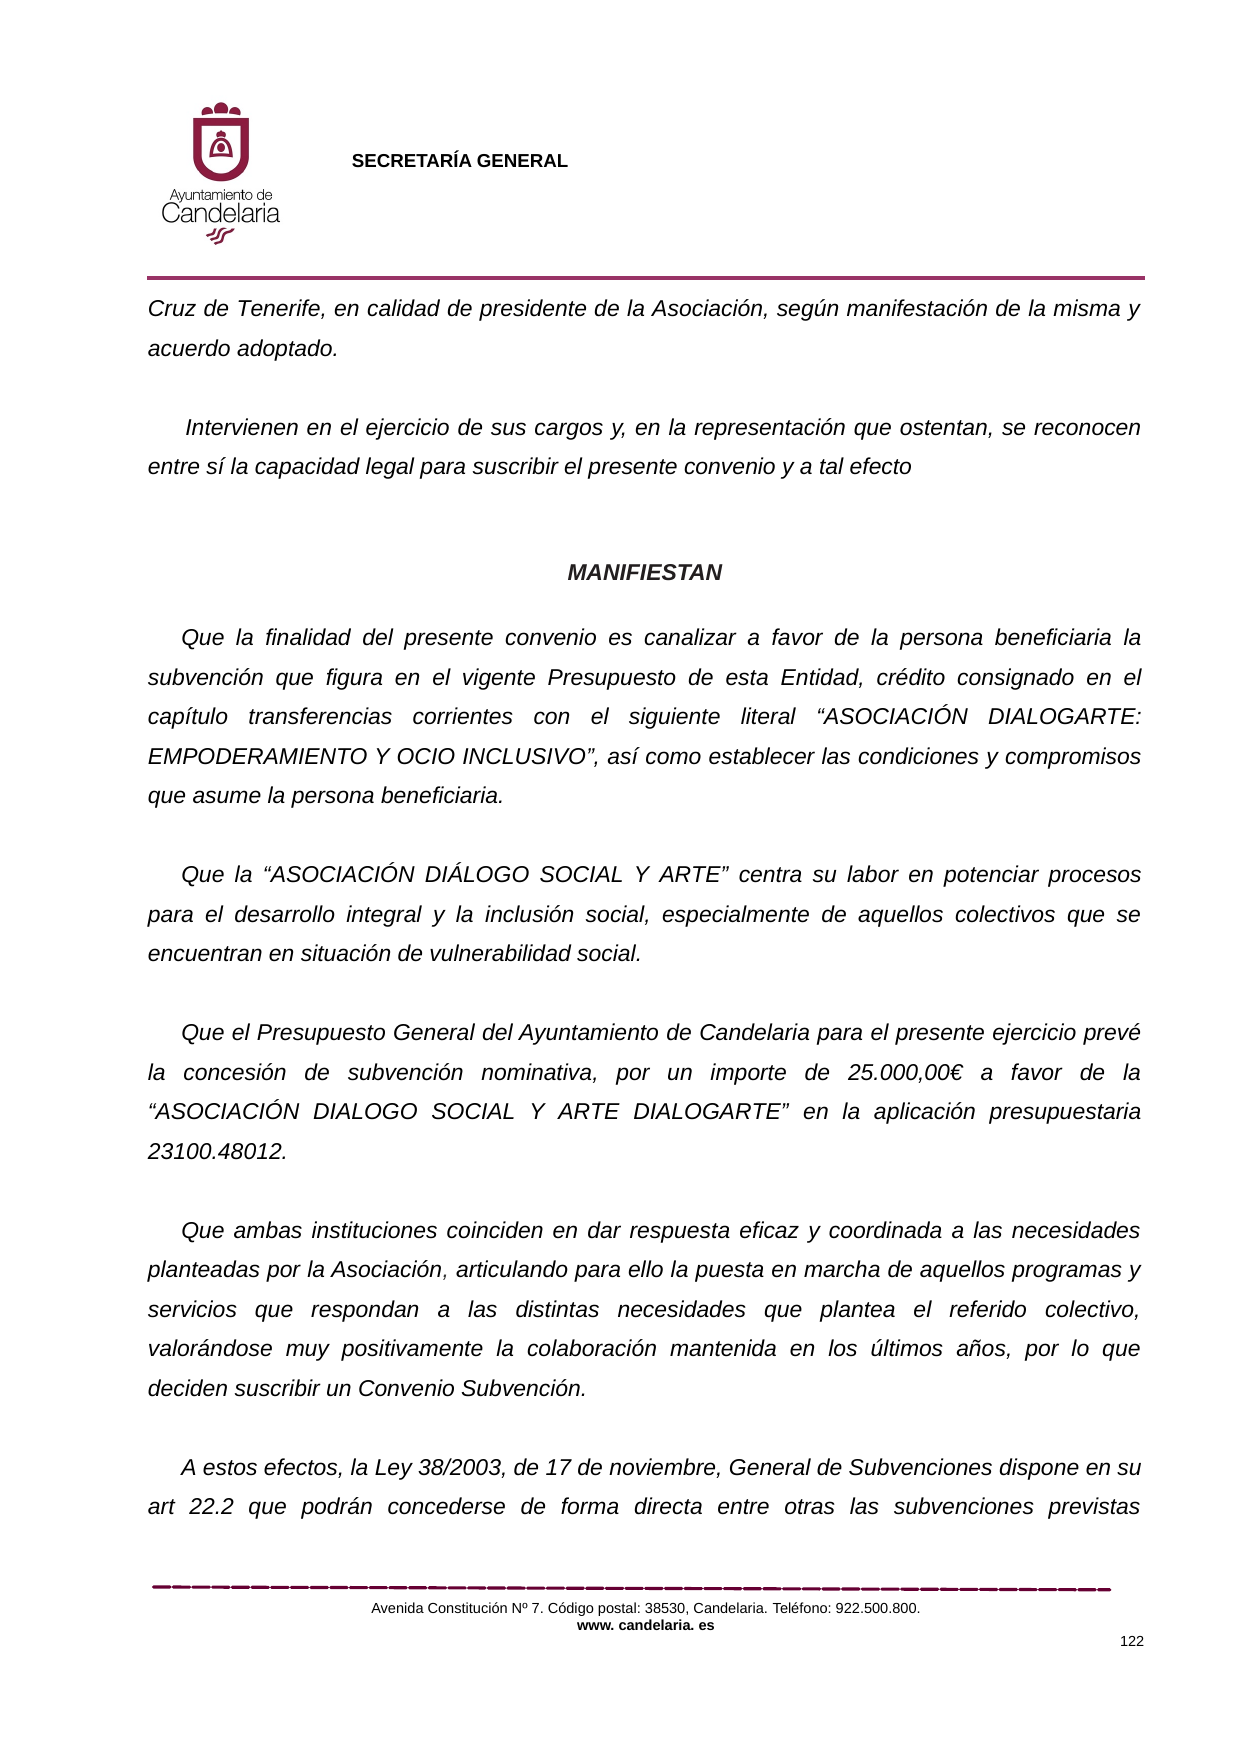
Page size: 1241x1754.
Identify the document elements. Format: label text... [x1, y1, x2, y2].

text Que la “ASOCIACIÓN DIÁLOGO SOCIAL Y ARTE” centra su labor en potenciar procesos para el desarrollo integral y la inclusión social, especialmente de aquellos colectivos que se encuentran en situación de vulnerabilidad social. [148, 861, 1144, 967]
text Que ambas instituciones coinciden en dar respuesta eficaz y coordinada a las necesidades planteadas por la Asociación, articulando para ello la puesta en marcha de aquellos programas y servicios que respondan a las distintas necesidades que plantea el referido colectivo, valorándose muy positivamente la colaboración mantenida en los últimos años, por lo que deciden suscribir un Convenio Subvención. [148, 1217, 1144, 1401]
text A estos efectos, la Ley 38/2003, de 17 de noviembre, General de Subvenciones dispone en su art 22.2 que podrán concederse de forma directa entre otras las subvenciones previstas [148, 1453, 1144, 1519]
text MANIFIESTAN [148, 558, 1144, 585]
text Cruz de Tenerife, en calidad de presidente de la Asociación, según manifestación de la misma y acuerdo adoptado. [148, 295, 1144, 361]
text Que la finalidad del presente convenio es canalizar a favor de la persona beneficiaria la subvención que figura en el vigente Presupuesto de esta Entidad, crédito consignado en el capítulo transferencias corrientes con el siguiente literal “ASOCIACIÓN DIALOGARTE: EMPODERAMIENTO Y OCIO INCLUSIVO”, así como establecer las condiciones y compromisos que asume la persona beneficiaria. [148, 624, 1144, 809]
text Intervienen en el ejercicio de sus cargos y, en la representación que ostentan, se reconocen entre sí la capacidad legal para suscribir el presente convenio y a tal efecto [148, 414, 1144, 479]
text Que el Presupuesto General del Ayuntamiento de Candelaria para el presente ejercicio prevé la concesión de subvención nominativa, por un importe de 25.000,00€ a favor de la “ASOCIACIÓN DIALOGO SOCIAL Y ARTE DIALOGARTE” en la aplicación presupuestaria 23100.48012. [148, 1019, 1144, 1164]
